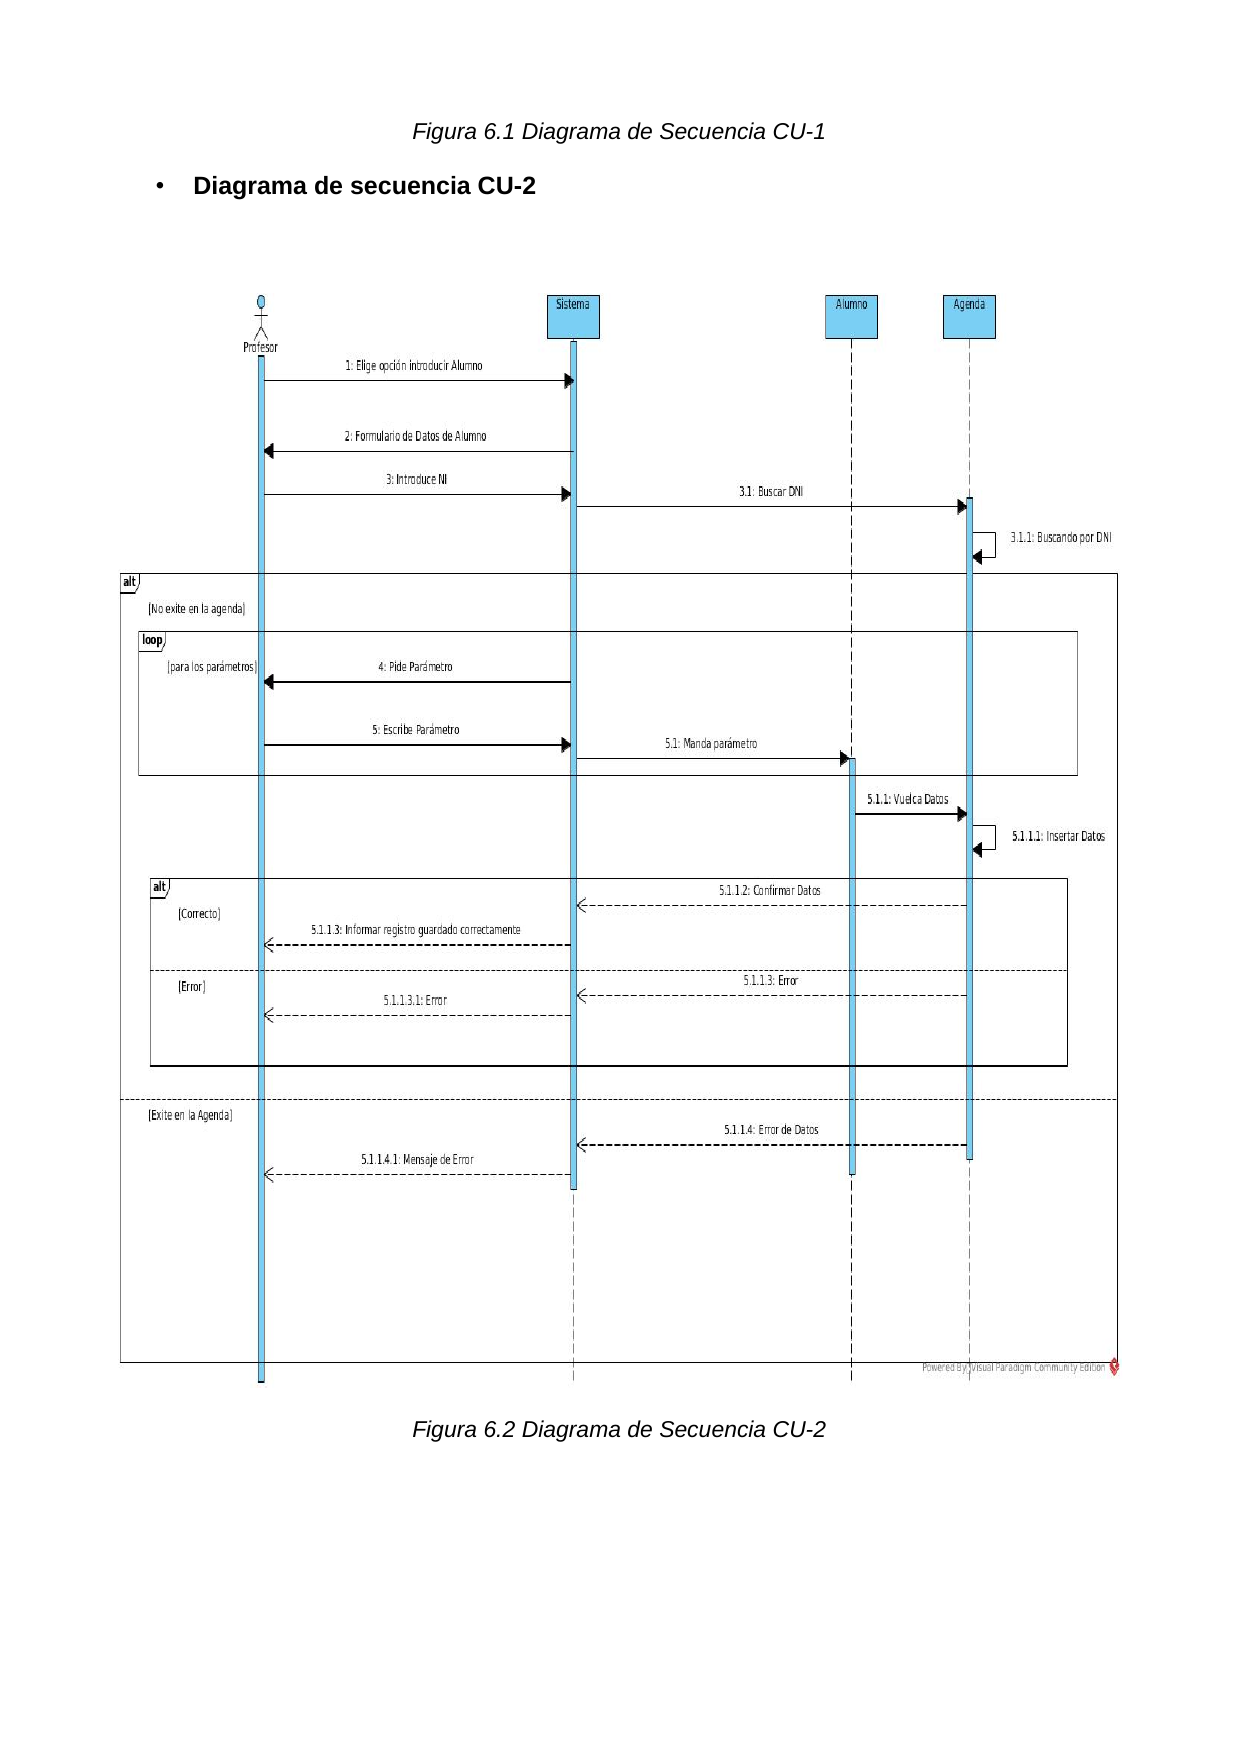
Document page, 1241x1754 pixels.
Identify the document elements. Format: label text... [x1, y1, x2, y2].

text Figura 6.2 Diagrama de Secuencia CU-2 [118, 1416, 1122, 1443]
list Diagrama de secuencia CU-2 [156, 171, 1122, 200]
picture [118, 293, 1123, 1388]
text Figura 6.1 Diagrama de Secuencia CU-1 [118, 118, 1122, 144]
